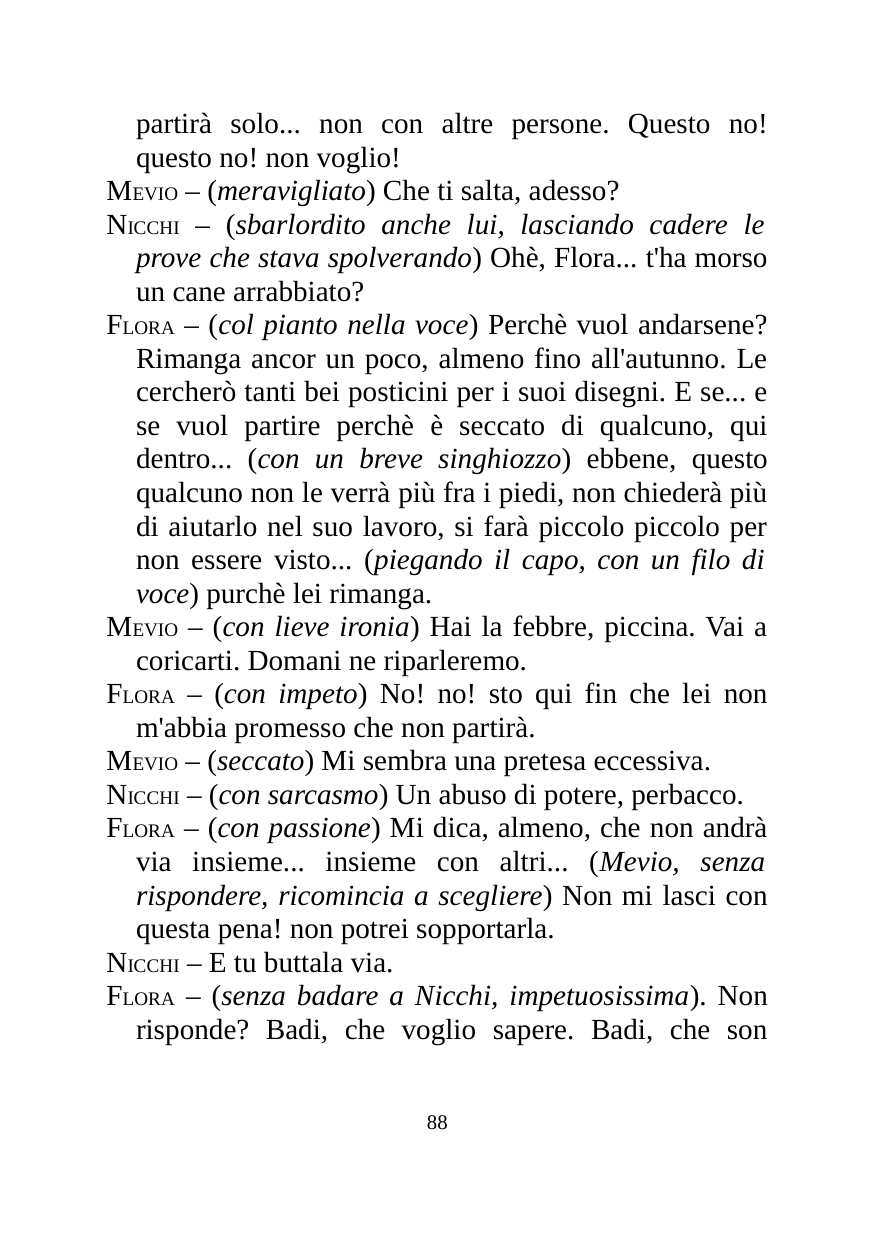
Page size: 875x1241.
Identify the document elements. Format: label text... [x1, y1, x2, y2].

text Nicchi – E tu buttala via. [106, 945, 768, 978]
text Flora – (con passione) Mi dica, almeno, che non andrà via insieme... insieme con altri... (Mevio, senza rispondere, ricomincia a scegliere) Non mi lasci con questa pena! non potrei sopportarla. [106, 811, 768, 945]
text Mevio – (con lieve ironia) Hai la febbre, piccina. Vai a coricarti. Domani ne riparleremo. [106, 609, 768, 676]
text Flora – (con impeto) No! no! sto qui fin che lei non m'abbia promesso che non partirà. [106, 676, 768, 743]
text partirà solo... non con altre persone. Questo no! questo no! non voglio! [106, 106, 768, 173]
text Mevio – (seccato) Mi sembra una pretesa eccessiva. [106, 743, 768, 777]
text Nicchi – (sbarlordito anche lui, lasciando cadere le prove che stava spolverando) Ohè, Flora... t'ha morso un cane arrabbiato? [106, 207, 768, 307]
text Mevio – (meravigliato) Che ti salta, adesso? [106, 173, 768, 207]
text Nicchi – (con sarcasmo) Un abuso di potere, perbacco. [106, 777, 768, 811]
text Flora – (senza badare a Nicchi, impetuosissima). Non risponde? Badi, che voglio sapere. Badi, che son [106, 978, 768, 1045]
text Flora – (col pianto nella voce) Perchè vuol andarsene? Rimanga ancor un poco, almeno fino all'autunno. Le cercherò tanti bei posticini per i suoi disegni. E se... e se vuol partire perchè è seccato di qualcuno, qui dentro... (con un breve singhiozzo) ebbene, questo qualcuno non le verrà più fra i piedi, non chiederà più di aiutarlo nel suo lavoro, si farà piccolo piccolo per non essere visto... (piegando il capo, con un filo di voce) purchè lei rimanga. [106, 307, 768, 609]
